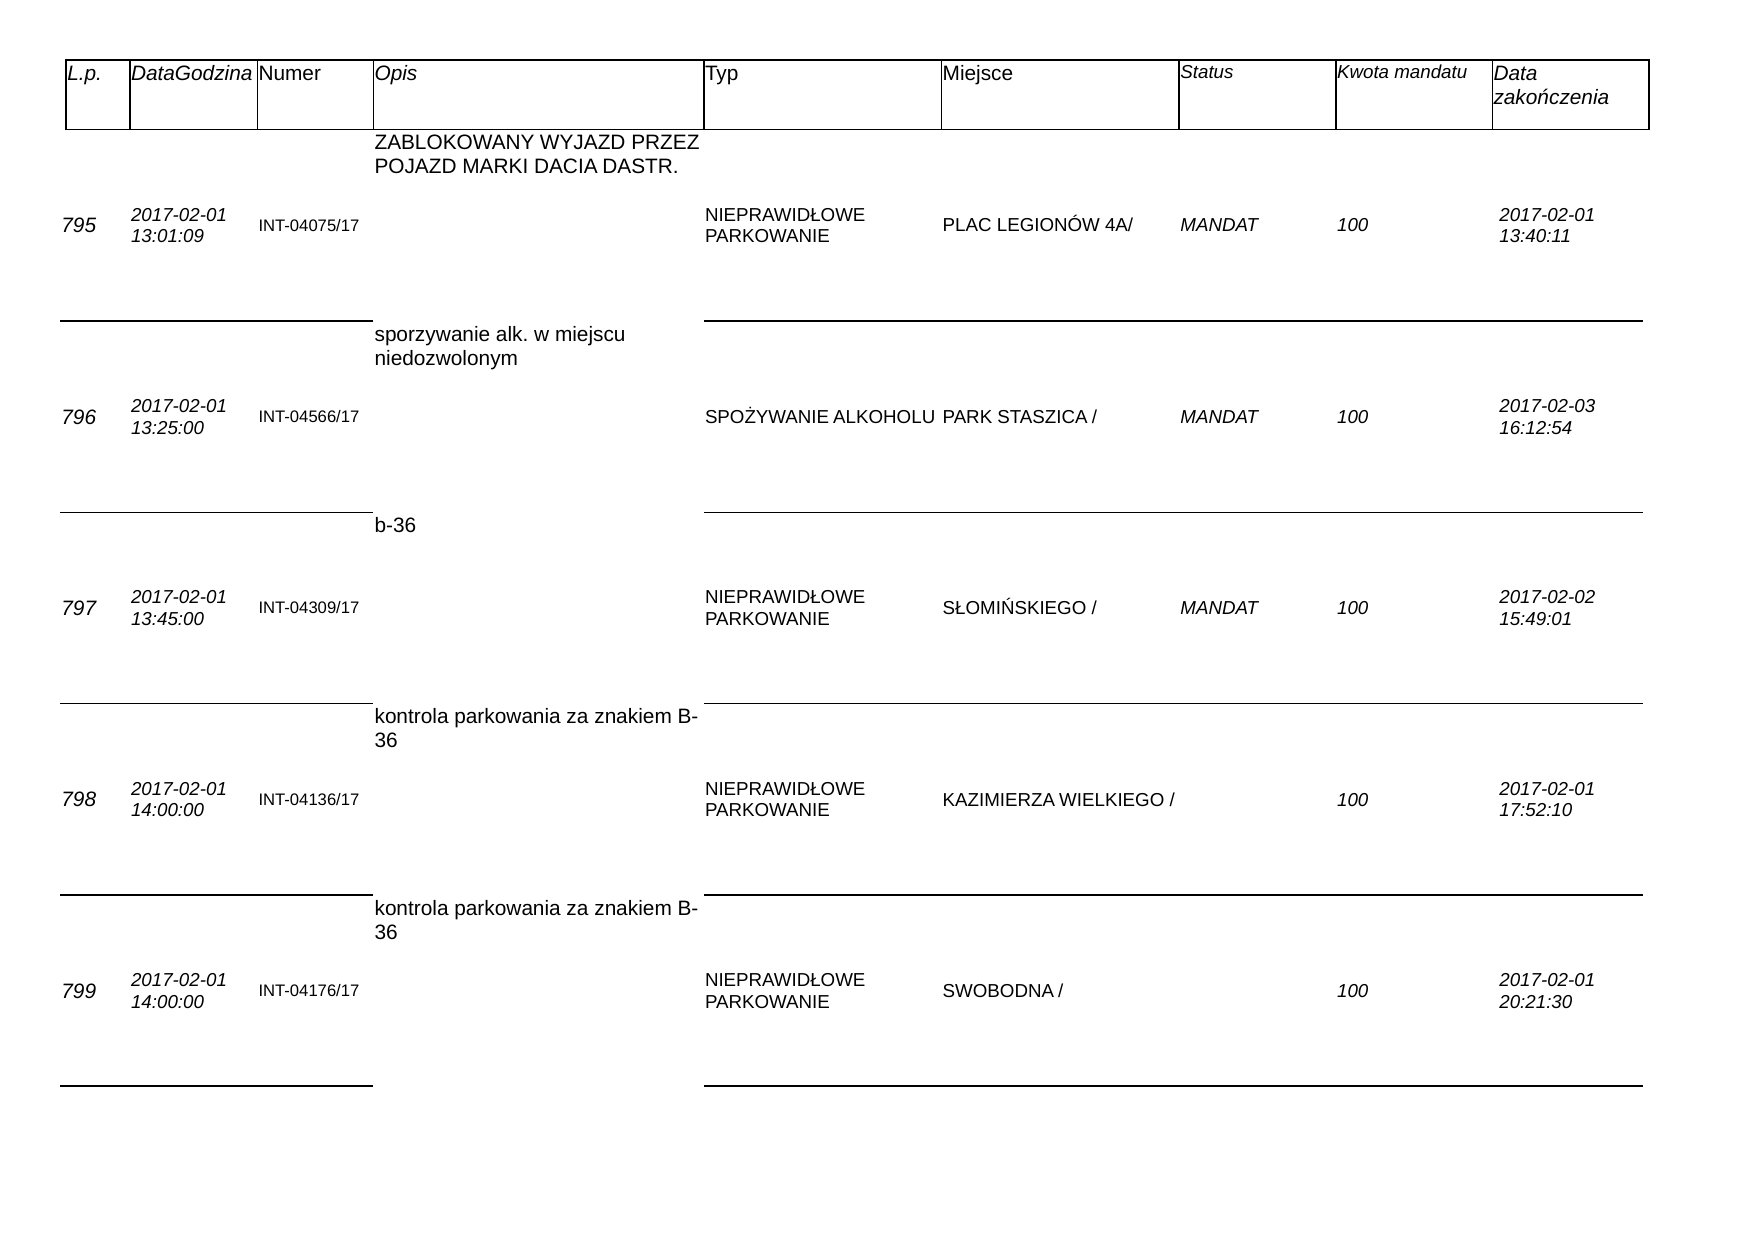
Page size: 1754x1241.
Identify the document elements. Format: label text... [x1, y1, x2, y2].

table_cell [1643, 703, 1649, 894]
table_cell INT-04075/17 [257, 130, 373, 320]
table_cell 100 [1336, 322, 1498, 511]
table_cell ZABLOKOWANY WYJAZD PRZEZ POJAZD MARKI DACIA DASTR. [373, 130, 704, 320]
table_cell [1643, 320, 1649, 511]
table_cell 799 [60, 896, 130, 1085]
table_cell 798 [60, 704, 130, 894]
table_header Opis [374, 61, 703, 129]
table_cell 2017-02-01 13:01:09 [130, 130, 257, 320]
table_cell [1643, 130, 1649, 320]
table_cell SŁOMIŃSKIEGO / [941, 513, 1179, 703]
table_cell 2017-02-01 14:00:00 [130, 896, 257, 1085]
table_cell kontrola parkowania za znakiem B-36 [373, 703, 704, 894]
table_cell SPOŻYWANIE ALKOHOLU [704, 322, 941, 511]
table_header Data zakończenia [1493, 61, 1648, 129]
table_cell kontrola parkowania za znakiem B-36 [373, 894, 704, 1085]
table_cell MANDAT [1179, 322, 1336, 511]
table_cell 100 [1336, 704, 1498, 894]
table_cell PLAC LEGIONÓW 4A/ [941, 130, 1179, 320]
table_cell 2017-02-01 14:00:00 [130, 704, 257, 894]
table_cell 795 [60, 129, 130, 320]
table_cell INT-04566/17 [257, 322, 373, 511]
table_header L.p. [67, 61, 129, 129]
table_cell INT-04176/17 [257, 896, 373, 1085]
table_cell 2017-02-01 13:40:11 [1498, 130, 1643, 320]
table_cell MANDAT [1179, 130, 1336, 320]
table_cell KAZIMIERZA WIELKIEGO / [941, 704, 1179, 894]
table_cell SWOBODNA / [941, 896, 1179, 1085]
table_cell PARK STASZICA / [941, 322, 1179, 511]
table_header [60, 59, 65, 129]
table_cell NIEPRAWIDŁOWE PARKOWANIE [704, 130, 941, 320]
table_cell [1643, 511, 1649, 703]
table_cell INT-04136/17 [257, 704, 373, 894]
table_cell [1179, 704, 1336, 894]
table_cell NIEPRAWIDŁOWE PARKOWANIE [704, 704, 941, 894]
table_header Status [1180, 61, 1335, 129]
table_cell 100 [1336, 896, 1498, 1085]
table_cell 797 [60, 513, 130, 703]
table_cell 2017-02-01 13:25:00 [130, 322, 257, 511]
table_cell 796 [60, 322, 130, 511]
table_cell sporzywanie alk. w miejscu niedozwolonym [373, 320, 704, 511]
table_cell MANDAT [1179, 513, 1336, 703]
table_cell [1179, 896, 1336, 1085]
table_cell 100 [1336, 513, 1498, 703]
table_cell INT-04309/17 [257, 513, 373, 703]
table_header DataGodzina [131, 61, 257, 129]
table_cell 2017-02-01 13:45:00 [130, 513, 257, 703]
table_cell 2017-02-01 20:21:30 [1498, 896, 1643, 1085]
table_cell NIEPRAWIDŁOWE PARKOWANIE [704, 513, 941, 703]
table_cell 2017-02-03 16:12:54 [1498, 322, 1643, 511]
table_cell [1643, 894, 1649, 1085]
table_header Typ [705, 61, 941, 129]
table_cell NIEPRAWIDŁOWE PARKOWANIE [704, 896, 941, 1085]
table_cell 100 [1336, 130, 1498, 320]
table_cell b-36 [373, 511, 704, 703]
table_cell 2017-02-01 17:52:10 [1498, 704, 1643, 894]
table_header Numer [258, 61, 373, 129]
table_header Kwota mandatu [1337, 61, 1492, 129]
table_header Miejsce [942, 61, 1178, 129]
table_cell 2017-02-02 15:49:01 [1498, 513, 1643, 703]
